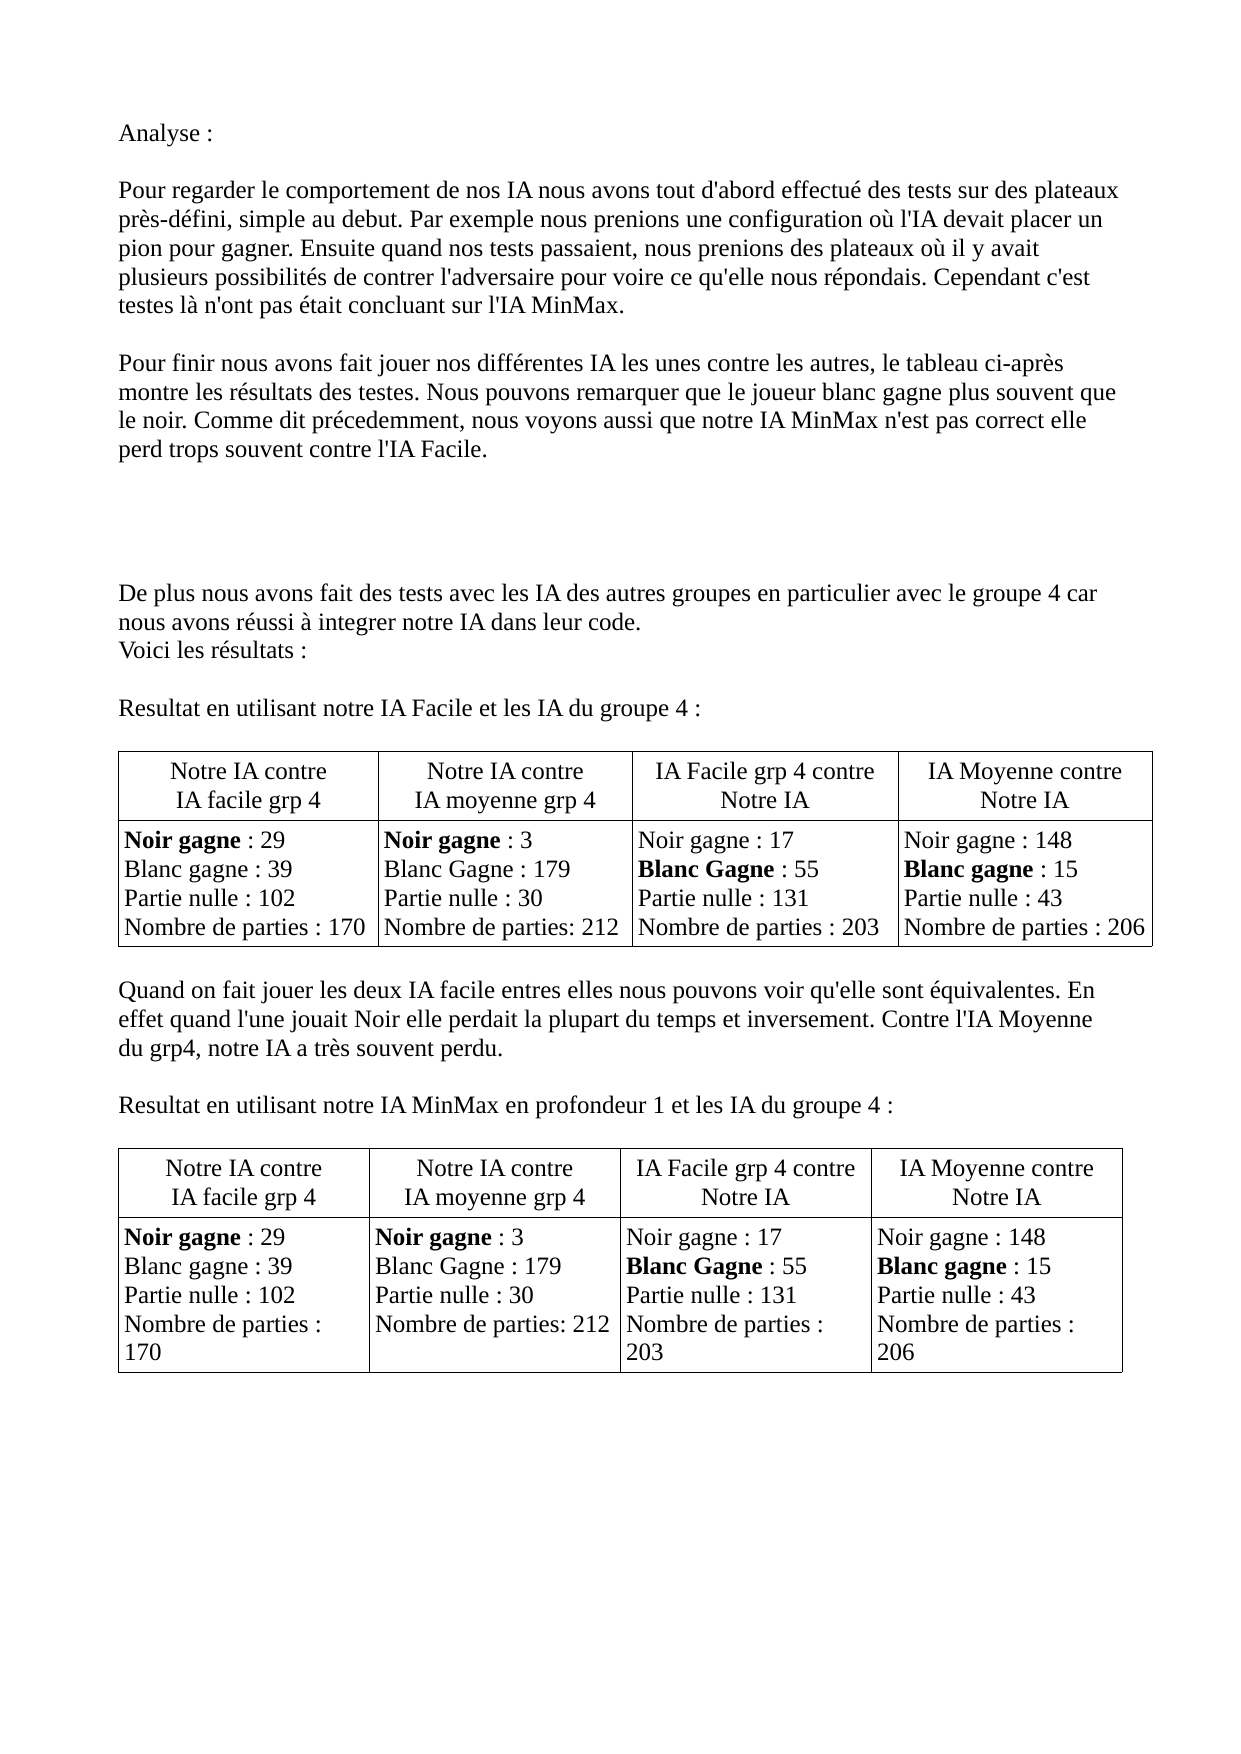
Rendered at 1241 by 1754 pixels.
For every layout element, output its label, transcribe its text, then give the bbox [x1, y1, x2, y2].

text Analyse : [118, 118, 1122, 147]
text De plus nous avons fait des tests avec les IA des autres groupes en particulier avec le groupe 4 car nous avons réussi à integrer notre IA dans leur code. [118, 578, 1122, 636]
table_cell Noir gagne : 148 Blanc gagne : 15 Partie nulle : 43 Nombre de parties : 206 [872, 1218, 1122, 1372]
table_cell Noir gagne : 3 Blanc Gagne : 179 Partie nulle : 30 Nombre de parties: 212 [370, 1218, 620, 1372]
table_cell Noir gagne : 29 Blanc gagne : 39 Partie nulle : 102 Nombre de parties : 170 [119, 821, 378, 946]
text Pour regarder le comportement de nos IA nous avons tout d'abord effectué des tests sur des plateaux près-défini, simple au debut. Par exemple nous prenions une configuration où l'IA devait placer un pion pour gagner. Ensuite quand nos tests passaient, nous prenions des plateaux où il y avait plusieurs possibilités de contrer l'adversaire pour voire ce qu'elle nous répondais. Cependant c'est testes là n'ont pas était concluant sur l'IA MinMax. [118, 176, 1122, 319]
table_header Notre IA contre IA moyenne grp 4 [379, 752, 632, 820]
text Resultat en utilisant notre IA Facile et les IA du groupe 4 : [118, 693, 1122, 722]
table_cell Noir gagne : 17 Blanc Gagne : 55 Partie nulle : 131 Nombre de parties : 203 [633, 821, 898, 946]
table_header IA Facile grp 4 contre Notre IA [633, 752, 898, 820]
table_header IA Facile grp 4 contre Notre IA [621, 1149, 871, 1217]
text Voici les résultats : [118, 636, 1122, 664]
text Quand on fait jouer les deux IA facile entres elles nous pouvons voir qu'elle sont équivalentes. En effet quand l'une jouait Noir elle perdait la plupart du temps et inversement. Contre l'IA Moyenne du grp4, notre IA a très souvent perdu. [118, 975, 1122, 1061]
table_header Notre IA contre IA facile grp 4 [119, 752, 378, 820]
table_cell Noir gagne : 148 Blanc gagne : 15 Partie nulle : 43 Nombre de parties : 206 [899, 821, 1152, 946]
table_cell Noir gagne : 3 Blanc Gagne : 179 Partie nulle : 30 Nombre de parties: 212 [379, 821, 632, 946]
table_cell Noir gagne : 29 Blanc gagne : 39 Partie nulle : 102 Nombre de parties : 170 [119, 1218, 369, 1372]
table_header IA Moyenne contre Notre IA [872, 1149, 1122, 1217]
table_header Notre IA contre IA moyenne grp 4 [370, 1149, 620, 1217]
table_header IA Moyenne contre Notre IA [899, 752, 1152, 820]
table_header Notre IA contre IA facile grp 4 [119, 1149, 369, 1217]
text Resultat en utilisant notre IA MinMax en profondeur 1 et les IA du groupe 4 : [118, 1090, 1122, 1119]
text Pour finir nous avons fait jouer nos différentes IA les unes contre les autres, le tableau ci-après montre les résultats des testes. Nous pouvons remarquer que le joueur blanc gagne plus souvent que le noir. Comme dit précedemment, nous voyons aussi que notre IA MinMax n'est pas correct elle perd trops souvent contre l'IA Facile. [118, 348, 1122, 463]
table_cell Noir gagne : 17 Blanc Gagne : 55 Partie nulle : 131 Nombre de parties : 203 [621, 1218, 871, 1372]
